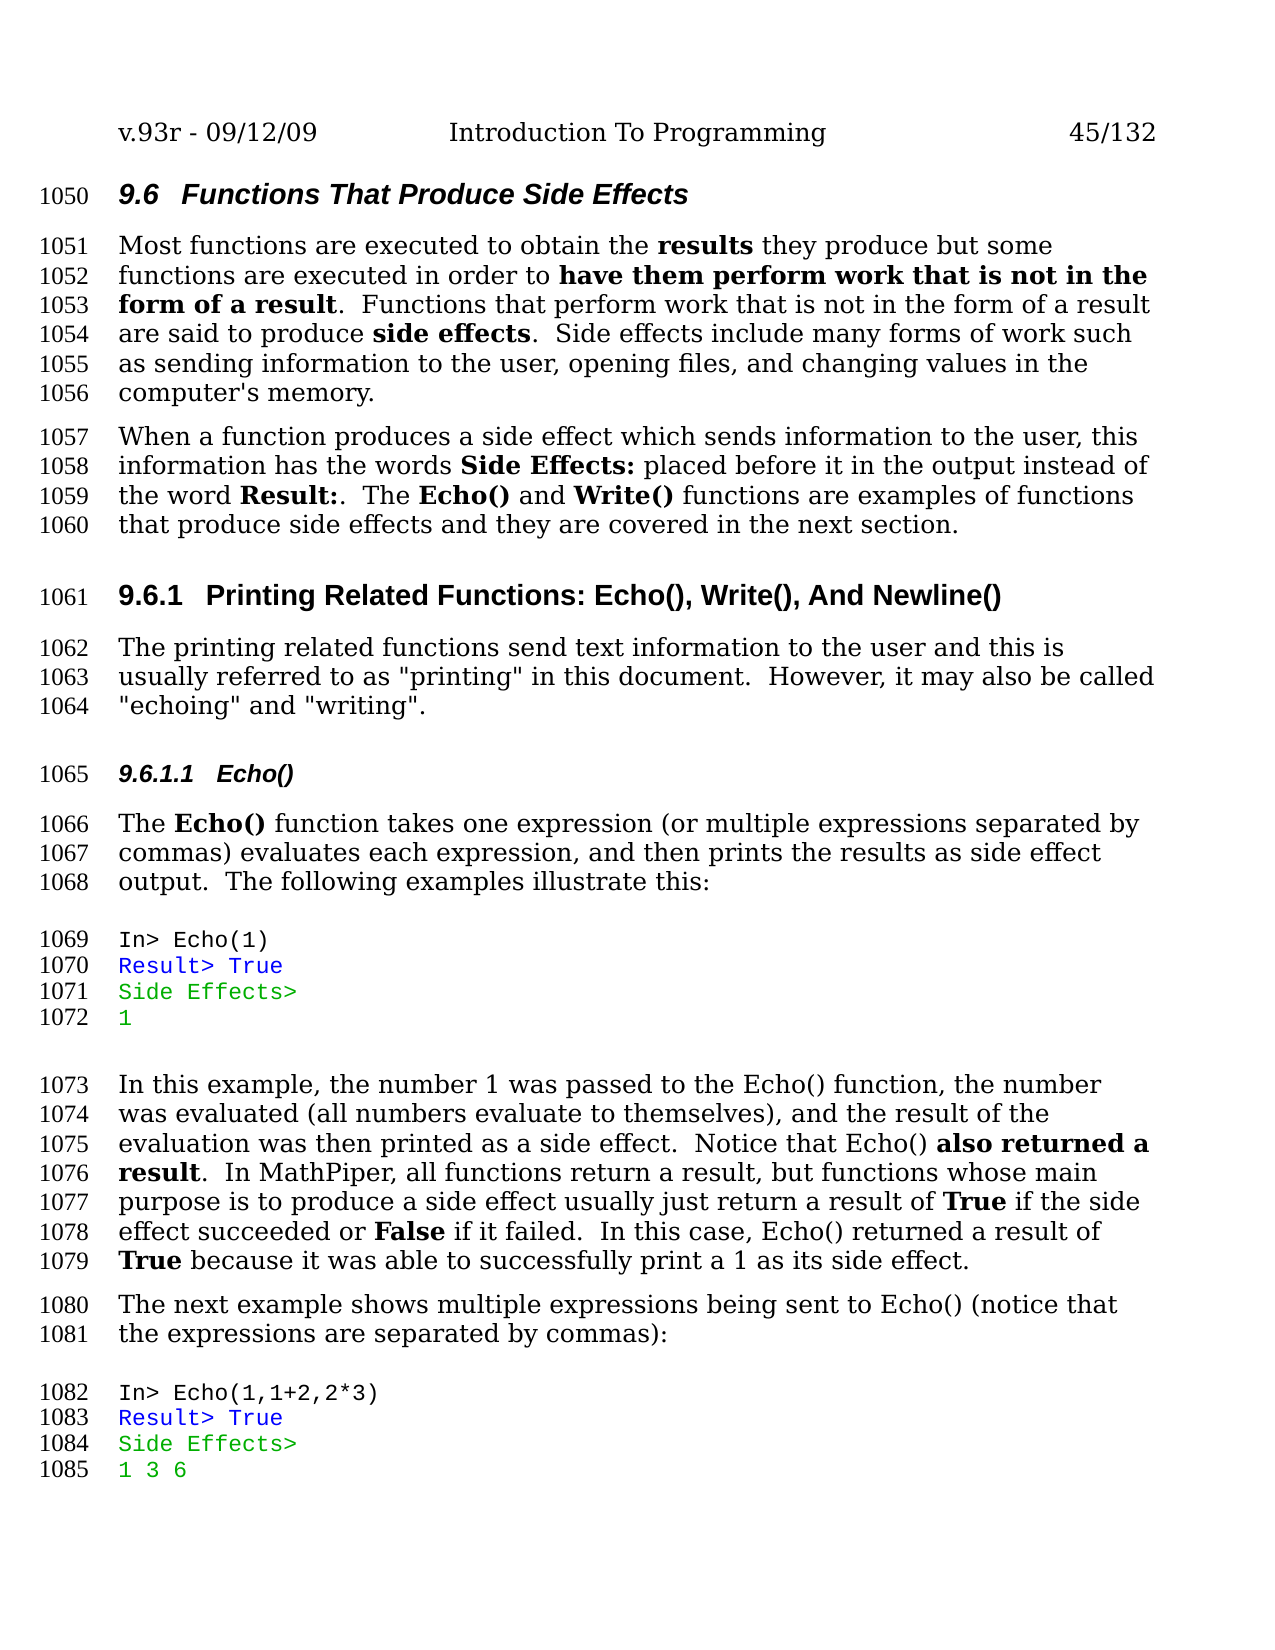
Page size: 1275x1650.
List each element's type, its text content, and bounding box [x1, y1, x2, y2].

text Side Effects> [118, 980, 1157, 1006]
subtitle Echo() [118, 759, 1157, 788]
text Most functions are executed to obtain the results they produce but some functions are executed in order to have them perform work that is not in the form of a result. Functions that perform work that is not in the form of a result are said to produce side effects. Side effects include many forms of work such as sending information to the user, opening files, and changing values in the computer's memory. [118, 231, 1157, 407]
text In> Echo(1) [118, 928, 1157, 954]
text 1 3 6 [118, 1459, 1157, 1484]
text The Echo() function takes one expression (or multiple expressions separated by commas) evaluates each expression, and then prints the results as side effect output. The following examples illustrate this: [118, 809, 1157, 896]
text 1 [118, 1006, 1157, 1032]
text In> Echo(1,1+2,2*3) [118, 1381, 1157, 1407]
text The next example shows multiple expressions being sent to Echo() (notice that the expressions are separated by commas): [118, 1291, 1157, 1349]
subtitle Printing Related Functions: Echo(), Write(), And Newline() [118, 578, 1157, 612]
text The printing related functions send text information to the user and this is usually referred to as "printing" in this document. However, it may also be called "echoing" and "writing". [118, 633, 1157, 720]
text Side Effects> [118, 1433, 1157, 1459]
text Result> True [118, 954, 1157, 980]
text In this example, the number 1 was passed to the Echo() function, the number was evaluated (all numbers evaluate to themselves), and the result of the evaluation was then printed as a side effect. Notice that Echo() also returned a result. In MathPiper, all functions return a result, but functions whose main purpose is to produce a side effect usually just return a result of True if the side effect succeeded or False if it failed. In this case, Echo() returned a result of True because it was able to successfully print a 1 as its side effect. [118, 1070, 1157, 1276]
subtitle Functions That Produce Side Effects [118, 177, 1157, 210]
text When a function produces a side effect which sends information to the user, this information has the words Side Effects: placed before it in the output instead of the word Result:. The Echo() and Write() functions are examples of functions that produce side effects and they are covered in the next section. [118, 422, 1157, 539]
text Result> True [118, 1407, 1157, 1433]
